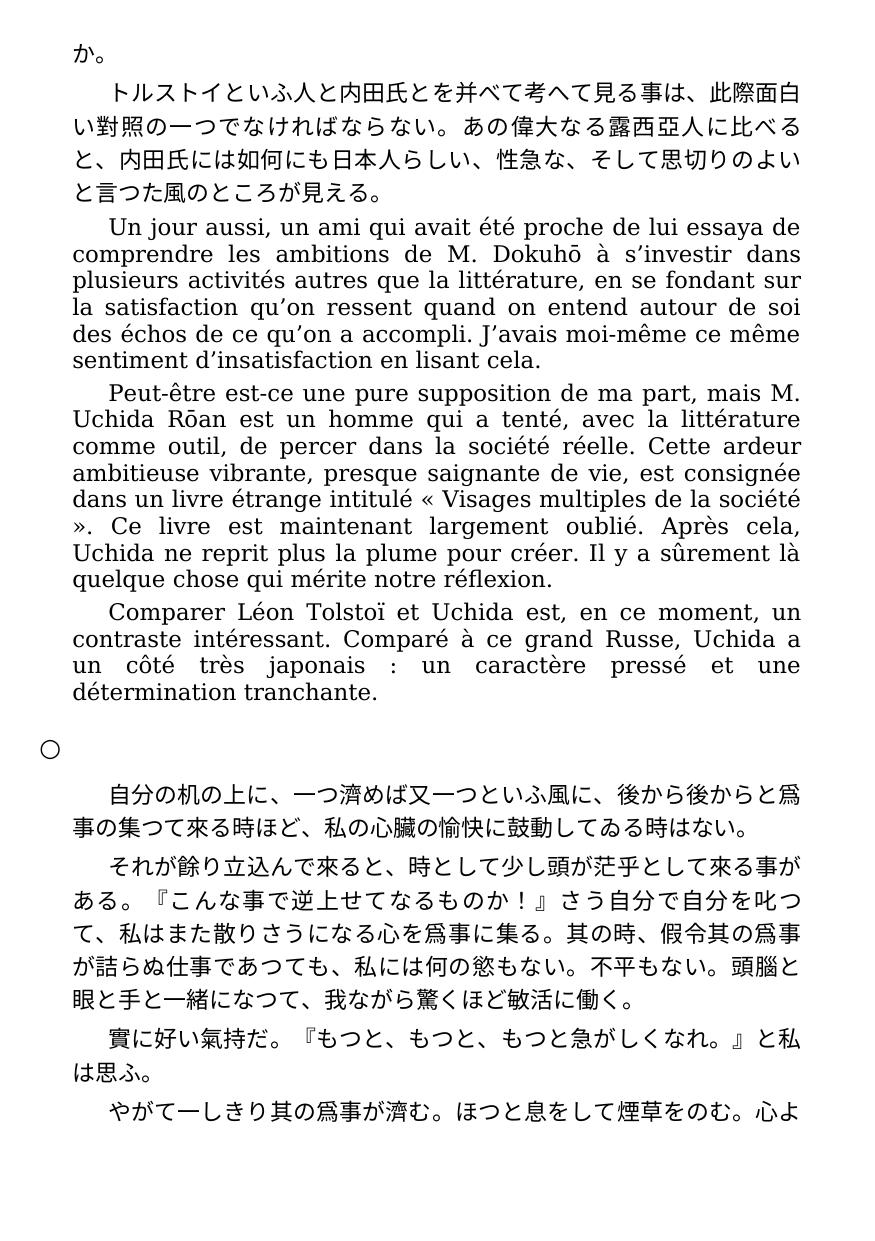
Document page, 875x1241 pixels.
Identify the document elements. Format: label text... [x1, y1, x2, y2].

text 自分の机の上に、一つ濟めば又一つといふ風に、後から後からと爲事の集つて來る時ほど、私の心臟の愉快に鼓動してゐる時はない。 [72, 777, 802, 843]
text か。 [72, 36, 802, 69]
text Peut-être est-ce une pure supposition de ma part, mais M. Uchida Rōan est un homme qui a tenté, avec la littérature comme outil, de percer dans la société réelle. Cette ardeur ambitieuse vibrante, presque saignante de vie, est consignée dans un livre étrange intitulé « Visages multiples de la société ». Ce livre est maintenant largement oublié. Après cela, Uchida ne reprit plus la plume pour créer. Il y a sûrement là quelque chose qui mérite notre réflexion. [72, 380, 802, 593]
text Un jour aussi, un ami qui avait été proche de lui essaya de comprendre les ambitions de M. Dokuhō à s’investir dans plusieurs activités autres que la littérature, en se fondant sur la satisfaction qu’on ressent quand on entend autour de soi des échos de ce qu’on a accompli. J’avais moi-même ce même sentiment d’insatisfaction en lisant cela. [72, 214, 802, 374]
text Comparer Léon Tolstoï et Uchida est, en ce moment, un contraste intéressant. Comparé à ce grand Russe, Uchida a un côté très japonais : un caractère pressé et une détermination tranchante. [72, 599, 802, 706]
subtitle ○ [36, 729, 838, 765]
text それが餘り立込んで來ると、時として少し頭が茫乎として來る事がある。『こんな事で逆上せてなるものか！』さう自分で自分を叱つて、私はまた散りさうになる心を爲事に集る。其の時、假令其の爲事が詰らぬ仕事であつても、私には何の慾もない。不平もない。頭腦と眼と手と一緒になつて、我ながら驚くほど敏活に働く。 [72, 849, 802, 1015]
text やがて一しきり其の爲事が濟む。ほつと息をして煙草をのむ。心よ [72, 1094, 802, 1127]
text 實に好い氣持だ。『もつと、もつと、もつと急がしくなれ。』と私は思ふ。 [72, 1021, 802, 1088]
text トルストイといふ人と内田氏とを并べて考へて見る事は、此際面白い對照の一つでなければならない。あの偉大なる露西亞人に比べると、内田氏には如何にも日本人らしい、性急な、そして思切りのよいと言つた風のところが見える。 [72, 75, 802, 208]
